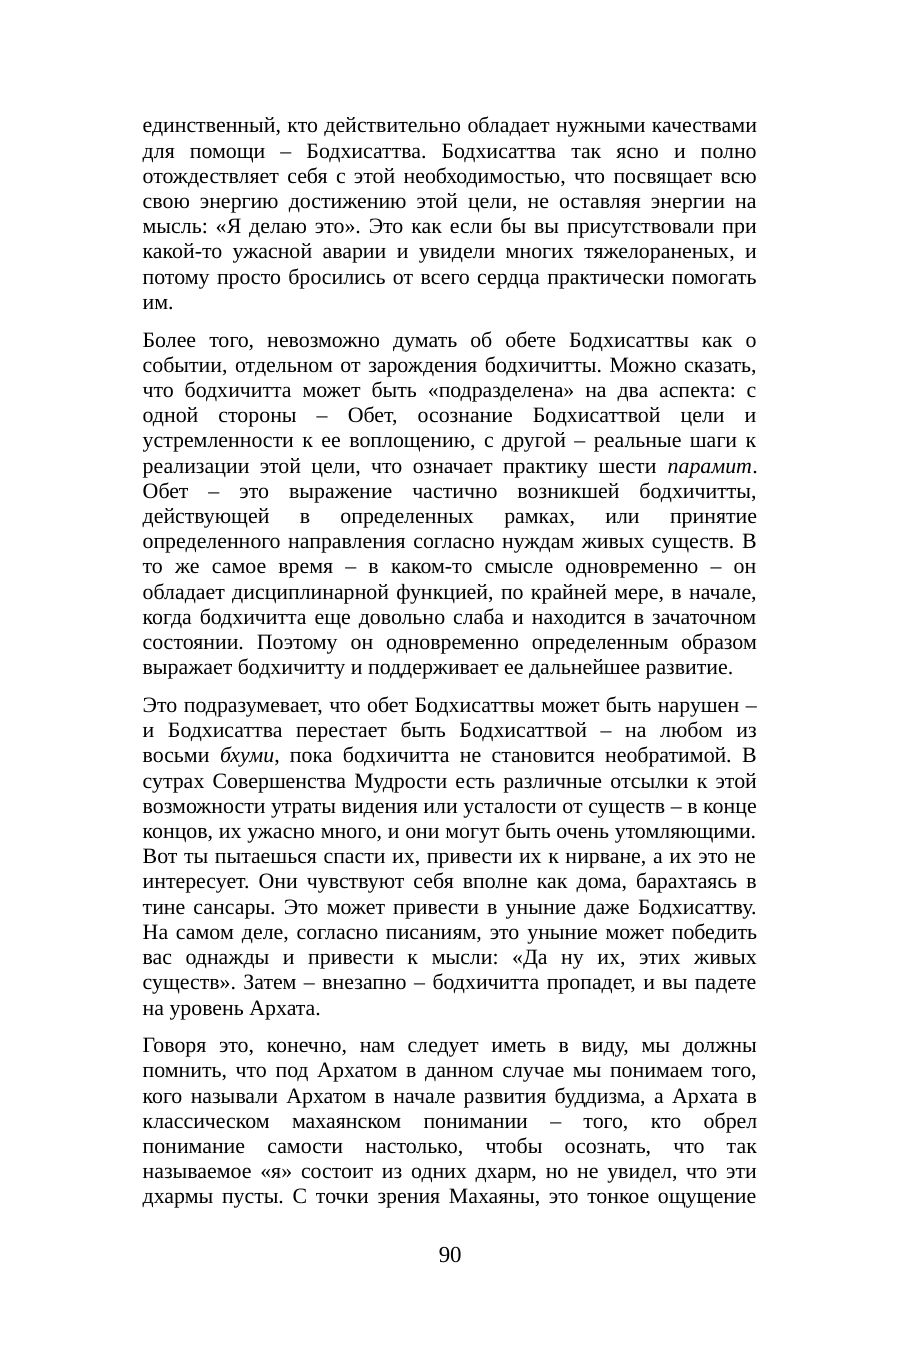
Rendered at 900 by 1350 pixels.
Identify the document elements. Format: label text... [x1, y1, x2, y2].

text единственный, кто действительно обладает нужными качествами для помощи – Бодхисаттва. Бодхисаттва так ясно и полно отождествляет себя с этой необходимостью, что посвящает всю свою энергию достижению этой цели, не оставляя энергии на мысль: «Я делаю это». Это как если бы вы присутствовали при какой-то ужасной аварии и увидели многих тяжелораненых, и потому просто бросились от всего сердца практически помогать им. [142, 112, 757, 314]
text Более того, невозможно думать об обете Бодхисаттвы как о событии, отдельном от зарождения бодхичитты. Можно сказать, что бодхичитта может быть «подразделена» на два аспекта: с одной стороны – Обет, осознание Бодхисаттвой цели и устремленности к ее воплощению, с другой – реальные шаги к реализации этой цели, что означает практику шести парамит. Обет – это выражение частично возникшей бодхичитты, действующей в определенных рамках, или принятие определенного направления согласно нуждам живых существ. В то же самое время – в каком-то смысле одновременно – он обладает дисциплинарной функцией, по крайней мере, в начале, когда бодхичитта еще довольно слаба и находится в зачаточном состоянии. Поэтому он одновременно определенным образом выражает бодхичитту и поддерживает ее дальнейшее развитие. [142, 327, 757, 679]
text Это подразумевает, что обет Бодхисаттвы может быть нарушен – и Бодхисаттва перестает быть Бодхисаттвой – на любом из восьми бхуми, пока бодхичитта не становится необратимой. В сутрах Совершенства Мудрости есть различные отсылки к этой возможности утраты видения или усталости от существ – в конце концов, их ужасно много, и они могут быть очень утомляющими. Вот ты пытаешься спасти их, привести их к нирване, а их это не интересует. Они чувствуют себя вполне как дома, барахтаясь в тине сансары. Это может привести в уныние даже Бодхисаттву. На самом деле, согласно писаниям, это уныние может победить вас однажды и привести к мысли: «Да ну их, этих живых существ». Затем – внезапно – бодхичитта пропадет, и вы падете на уровень Архата. [142, 692, 757, 1020]
text Говоря это, конечно, нам следует иметь в виду, мы должны помнить, что под Архатом в данном случае мы понимаем того, кого называли Архатом в начале развития буддизма, а Архата в классическом махаянском понимании – того, кто обрел понимание самости настолько, чтобы осознать, что так называемое «я» состоит из одних дхарм, но не увидел, что эти дхармы пусты. С точки зрения Махаяны, это тонкое ощущение [142, 1032, 757, 1209]
